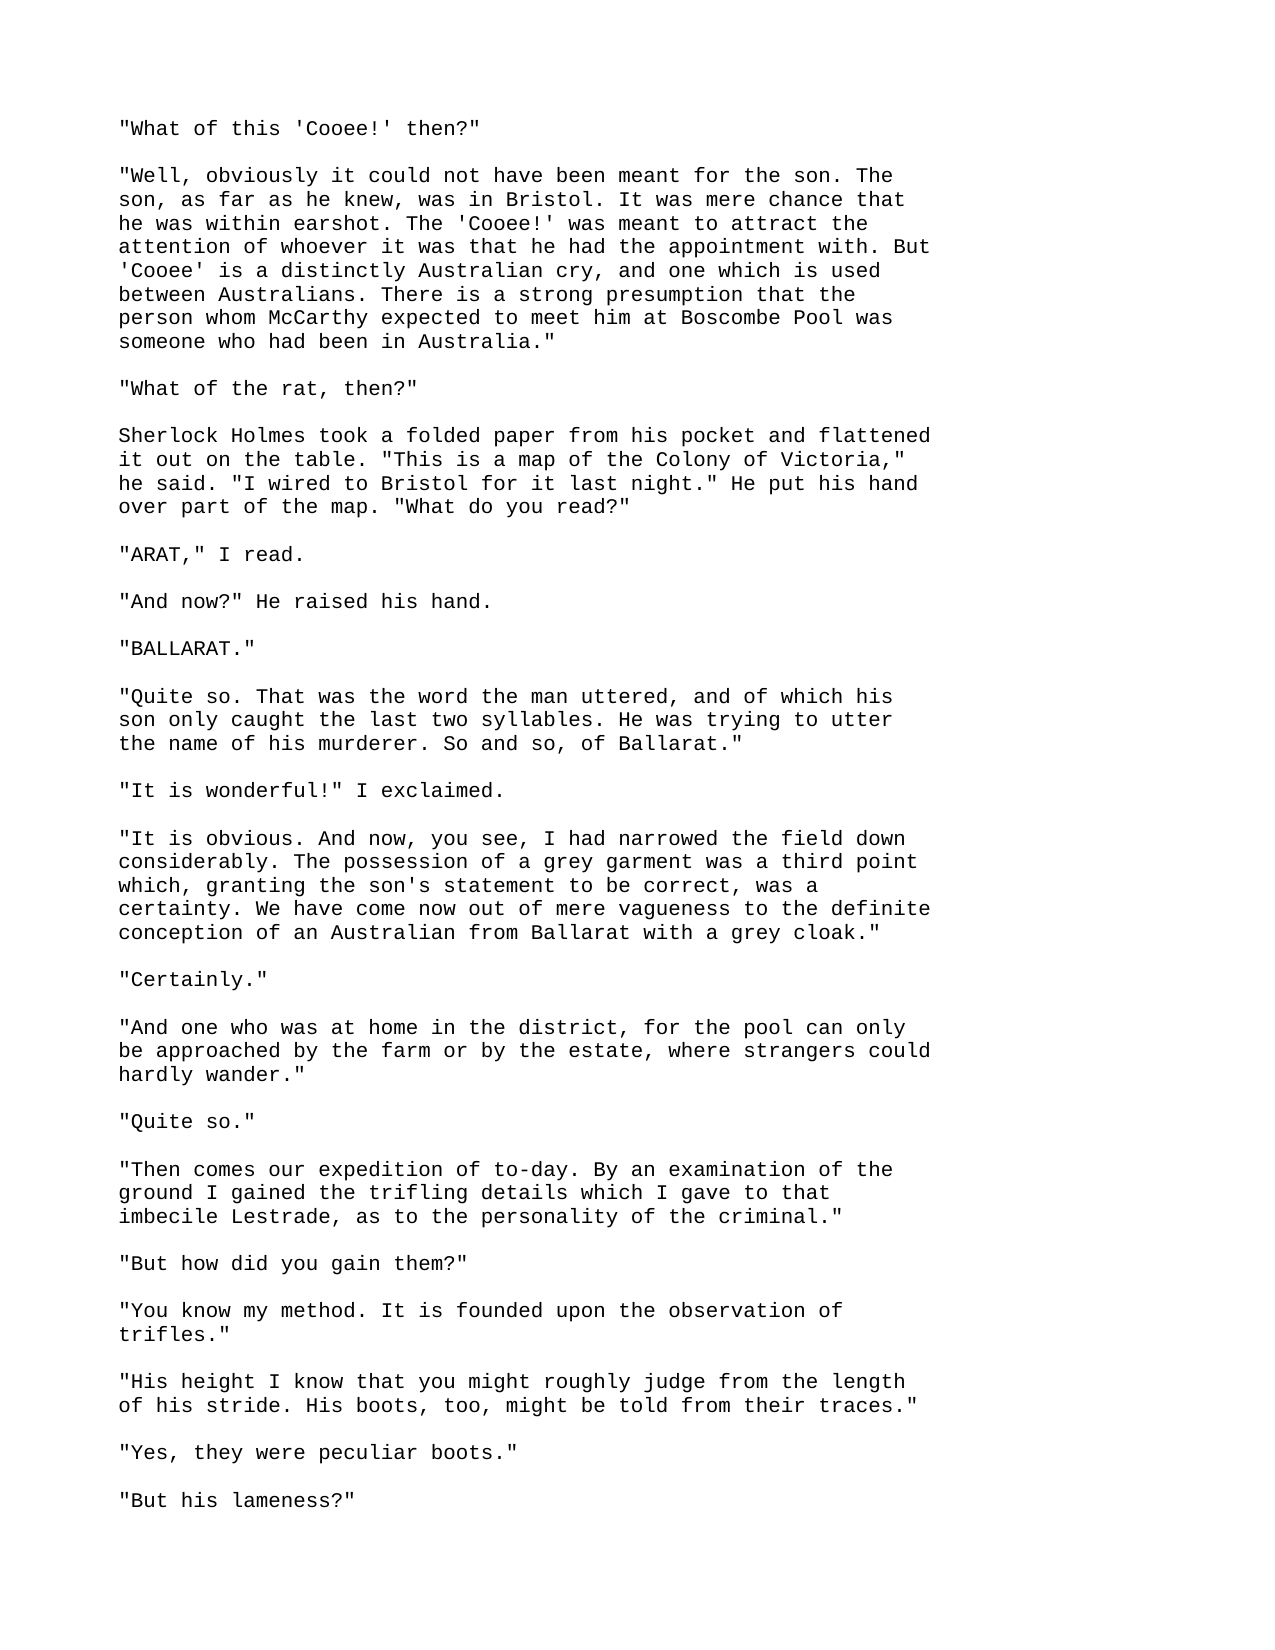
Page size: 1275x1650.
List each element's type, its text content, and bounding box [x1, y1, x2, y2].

text son only caught the last two syllables. He was trying to utter [118, 709, 1157, 733]
text of his stride. His boots, too, might be told from their traces." [118, 1395, 1157, 1419]
text considerably. The possession of a grey garment was a third point [118, 851, 1157, 875]
text imbecile Lestrade, as to the personality of the criminal." [118, 1206, 1157, 1229]
text "Quite so. That was the word the man uttered, and of which his [118, 686, 1157, 709]
text "It is obvious. And now, you see, I had narrowed the field down [118, 827, 1157, 851]
text person whom McCarthy expected to meet him at Boscombe Pool was [118, 307, 1157, 331]
text he was within earshot. The 'Cooee!' was meant to attract the [118, 213, 1157, 236]
text someone who had been in Australia." [118, 331, 1157, 354]
text 'Cooee' is a distinctly Australian cry, and one which is used [118, 260, 1157, 284]
text between Australians. There is a strong presumption that the [118, 284, 1157, 307]
text "What of this 'Cooee!' then?" [118, 118, 1157, 142]
text "BALLARAT." [118, 638, 1157, 662]
text "But his lameness?" [118, 1489, 1157, 1513]
text "Certainly." [118, 969, 1157, 993]
text conception of an Australian from Ballarat with a grey cloak." [118, 922, 1157, 946]
text it out on the table. "This is a map of the Colony of Victoria," [118, 449, 1157, 473]
text Sherlock Holmes took a folded paper from his pocket and flattened [118, 426, 1157, 449]
text "ARAT," I read. [118, 544, 1157, 567]
text hardly wander." [118, 1064, 1157, 1088]
text he said. "I wired to Bristol for it last night." He put his hand [118, 473, 1157, 496]
text "You know my method. It is founded upon the observation of [118, 1300, 1157, 1324]
text "And one who was at home in the district, for the pool can only [118, 1017, 1157, 1040]
text "Quite so." [118, 1111, 1157, 1135]
text be approached by the farm or by the estate, where strangers could [118, 1040, 1157, 1064]
text "Then comes our expedition of to-day. By an examination of the [118, 1158, 1157, 1182]
text "But how did you gain them?" [118, 1253, 1157, 1277]
text "Well, obviously it could not have been meant for the son. The [118, 165, 1157, 189]
text trifles." [118, 1324, 1157, 1348]
text which, granting the son's statement to be correct, was a [118, 875, 1157, 898]
text son, as far as he knew, was in Bristol. It was mere chance that [118, 189, 1157, 213]
text "It is wonderful!" I exclaimed. [118, 780, 1157, 804]
text the name of his murderer. So and so, of Ballarat." [118, 733, 1157, 757]
text attention of whoever it was that he had the appointment with. But [118, 236, 1157, 260]
text certainty. We have come now out of mere vagueness to the definite [118, 898, 1157, 922]
text "And now?" He raised his hand. [118, 591, 1157, 615]
text ground I gained the trifling details which I gave to that [118, 1182, 1157, 1206]
text "What of the rat, then?" [118, 378, 1157, 402]
text "His height I know that you might roughly judge from the length [118, 1371, 1157, 1395]
text "Yes, they were peculiar boots." [118, 1442, 1157, 1466]
text over part of the map. "What do you read?" [118, 496, 1157, 520]
